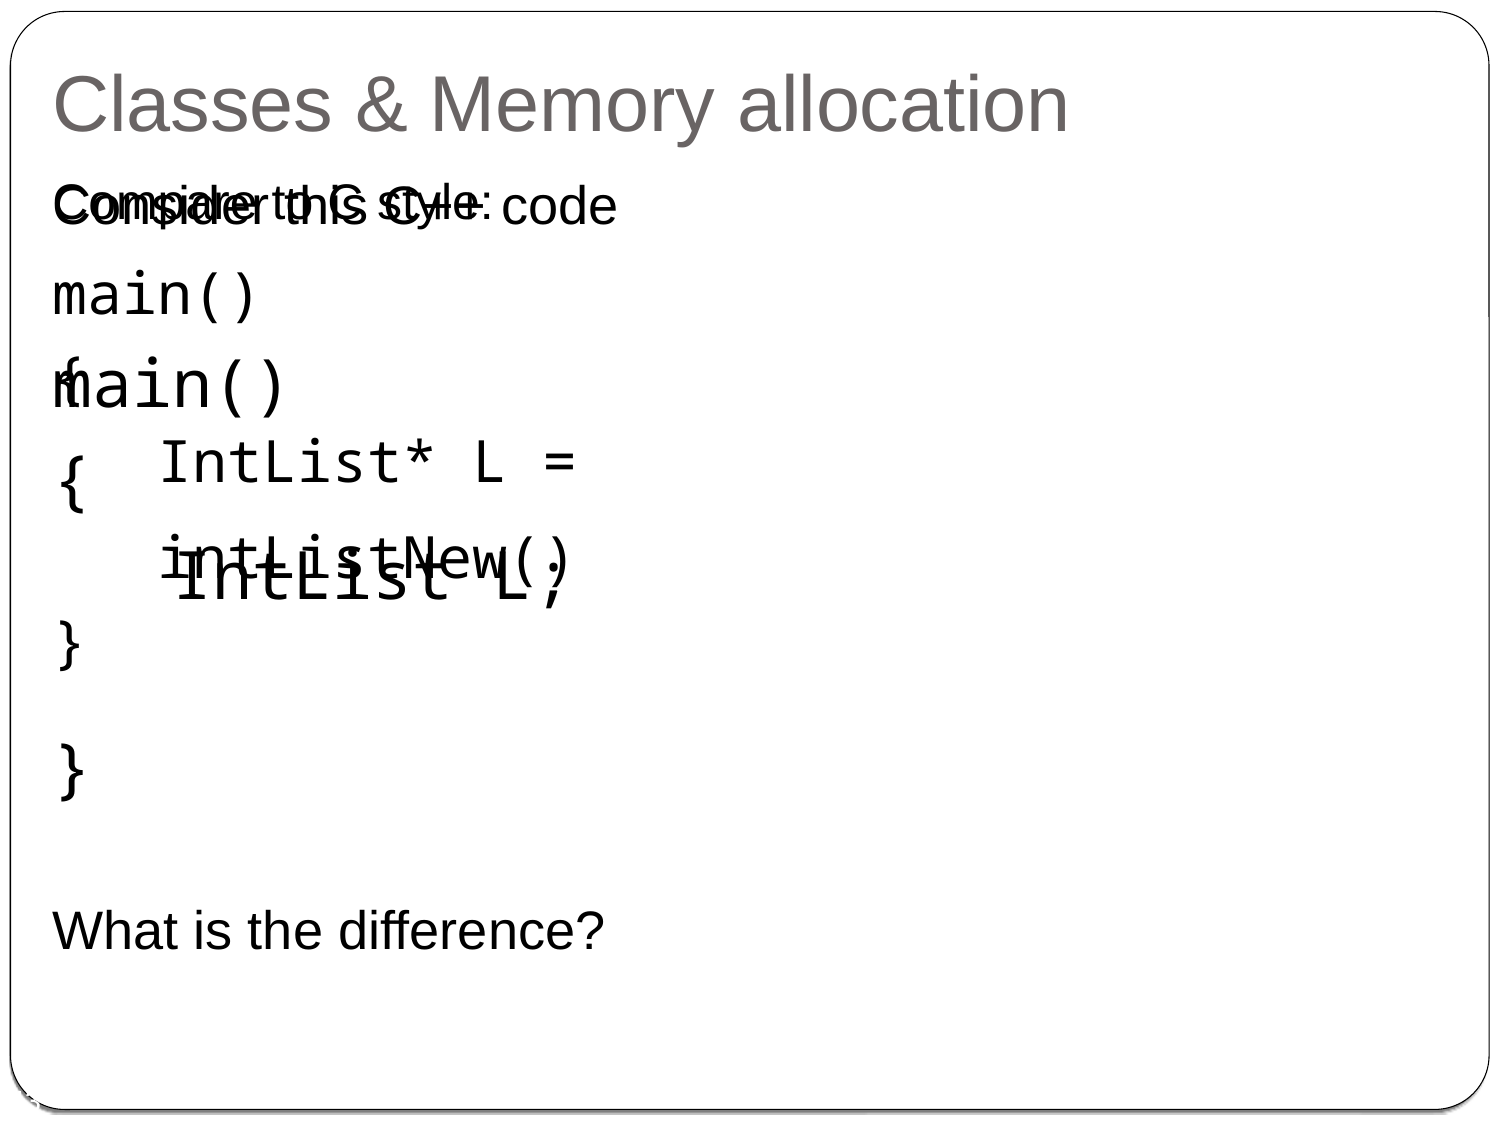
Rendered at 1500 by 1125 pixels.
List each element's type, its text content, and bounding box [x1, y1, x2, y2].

slide_number [0, 1074, 50, 1125]
list Compare to C style: main() { IntList* L = intListNew() } [37, 162, 1463, 1088]
title Classes & Memory allocation [37, 45, 1463, 162]
